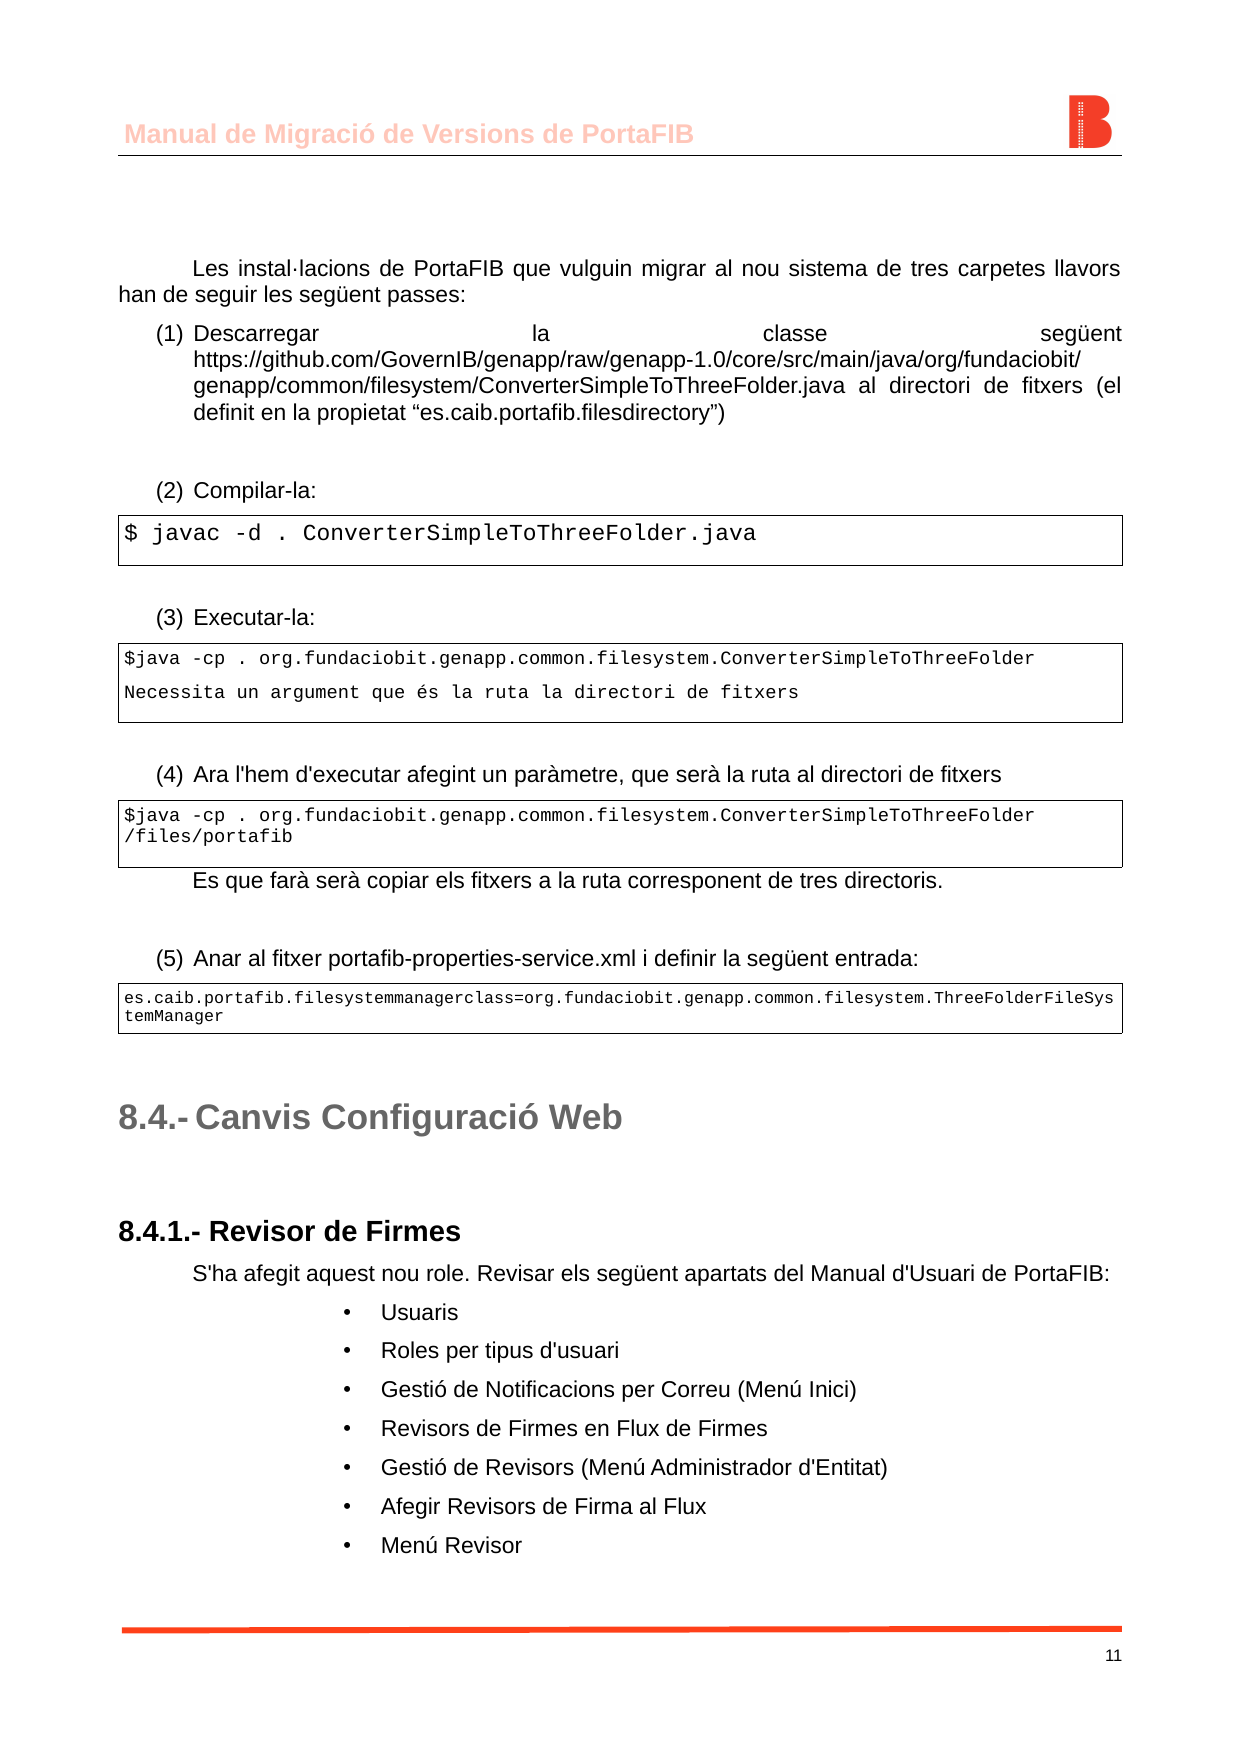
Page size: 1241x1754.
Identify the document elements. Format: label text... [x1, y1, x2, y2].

table_header $ javac -d . ConverterSimpleToThreeFolder.java [119, 516, 1122, 565]
text S'ha afegit aquest nou role. Revisar els següent apartats del Manual d'Usuari de PortaFIB: [118, 1260, 1122, 1286]
text Les instal·lacions de PortaFIB que vulguin migrar al nou sistema de tres carpetes llavors han de seguir les següent passes: [118, 254, 1122, 307]
list Anar al fitxer portafib-properties-service.xml i definir la següent entrada: [156, 944, 1122, 971]
list Descarregar la classe següent https://github.com/GovernIB/genapp/raw/genapp-1.0/core/src/main/java/org/fundaciobit/genapp/common/filesystem/ConverterSimpleToThreeFolder.java al directori de fitxers (el definit en la propietat “es.caib.portafib.filesdirectory”) [156, 320, 1122, 425]
table_header $java -cp . org.fundaciobit.genapp.common.filesystem.ConverterSimpleToThreeFolder /files/portafib [119, 801, 1122, 867]
list Executar-la: [156, 604, 1122, 631]
subtitle Revisor de Firmes [118, 1214, 1122, 1247]
list Afegir Revisors de Firma al Flux [343, 1493, 1122, 1519]
subtitle Canvis Configuració Web [118, 1097, 1122, 1137]
text Es que farà serà copiar els fitxers a la ruta corresponent de tres directoris. [118, 868, 1122, 893]
table_header $java -cp . org.fundaciobit.genapp.common.filesystem.ConverterSimpleToThreeFolder Necessita un argument que és la ruta la directori de fitxers [119, 644, 1122, 722]
list Revisors de Firmes en Flux de Firmes [343, 1415, 1122, 1441]
list Menú Revisor [343, 1532, 1122, 1558]
list Usuaris [343, 1298, 1122, 1325]
picture [1063, 94, 1117, 150]
list Gestió de Notificacions per Correu (Menú Inici) [343, 1376, 1122, 1403]
list Compilar-la: [156, 477, 1122, 503]
list Ara l'hem d'executar afegint un paràmetre, que serà la ruta al directori de fitxers [156, 761, 1122, 788]
table_header es.caib.portafib.filesystemmanagerclass=org.fundaciobit.genapp.common.filesystem.ThreeFolderFileSystemManager [119, 984, 1122, 1033]
list Gestió de Revisors (Menú Administrador d'Entitat) [343, 1454, 1122, 1480]
list Roles per tipus d'usuari [343, 1337, 1122, 1364]
